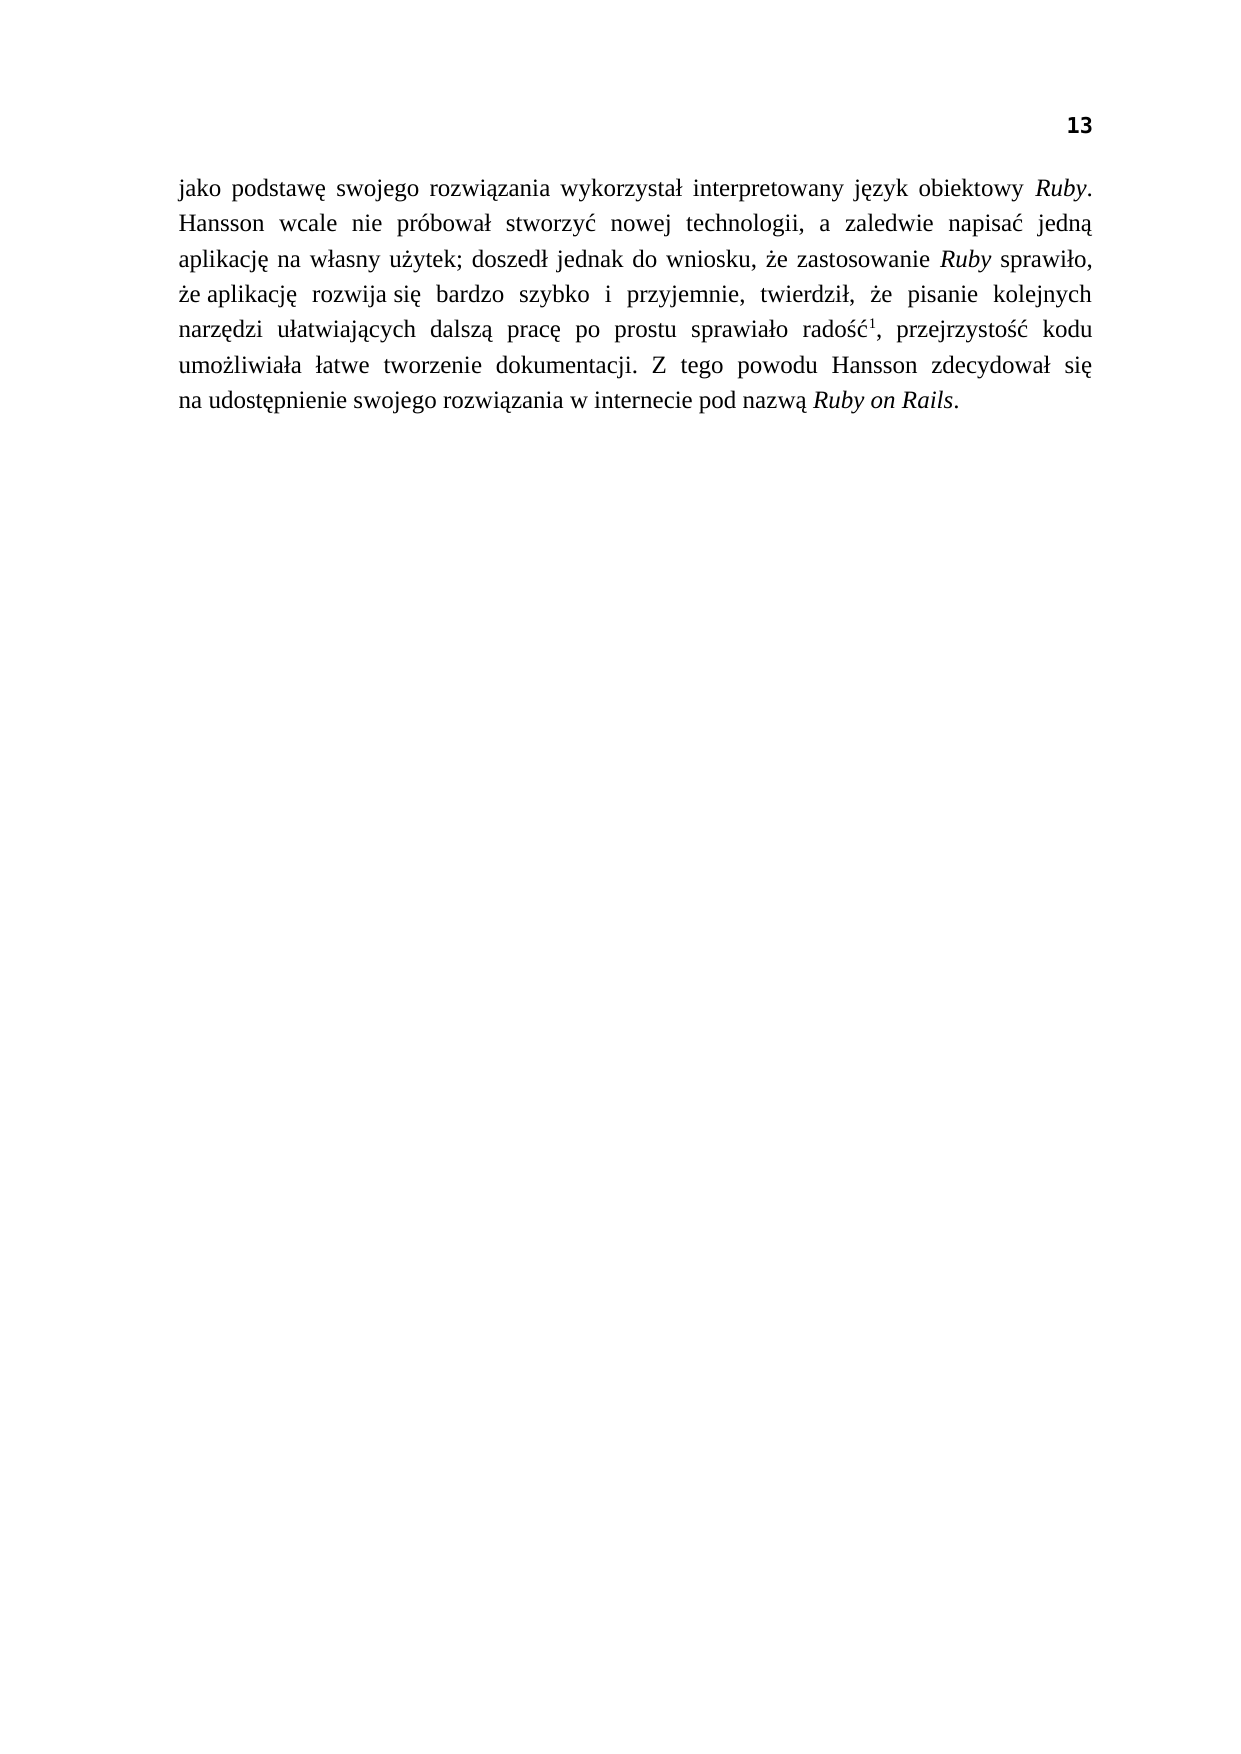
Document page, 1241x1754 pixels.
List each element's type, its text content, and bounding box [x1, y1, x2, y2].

text jako podstawę swojego rozwiązania wykorzystał interpretowany język obiektowy Ruby. Hansson wcale nie próbował stworzyć nowej technologii, a zaledwie napisać jedną aplikację na własny użytek; doszedł jednak do wniosku, że zastosowanie Ruby sprawiło, że aplikację rozwija się bardzo szybko i przyjemnie, twierdził, że pisanie kolejnych narzędzi ułatwiających dalszą pracę po prostu sprawiało radość, przejrzystość kodu umożliwiała łatwe tworzenie dokumentacji. Z tego powodu Hansson zdecydował się na udostępnienie swojego rozwiązania w internecie pod nazwą Ruby on Rails. [178, 168, 1093, 416]
